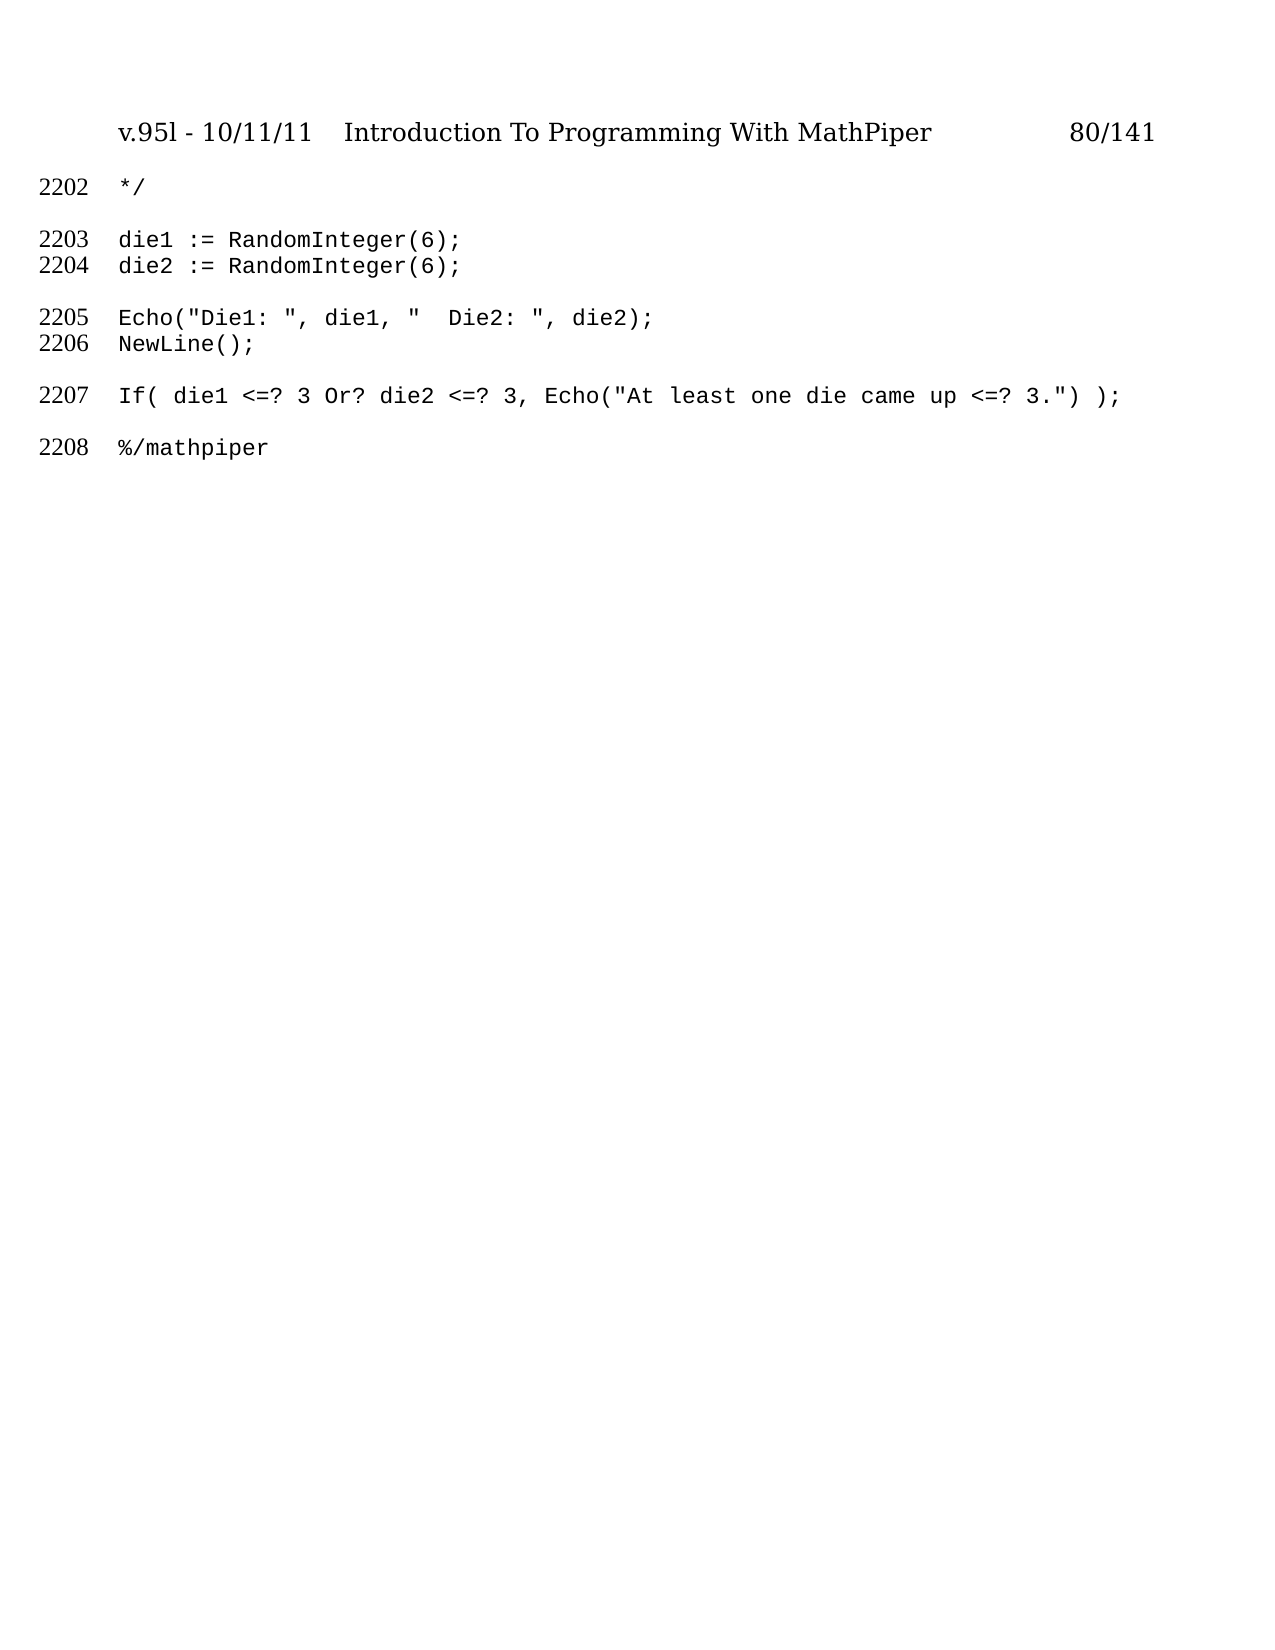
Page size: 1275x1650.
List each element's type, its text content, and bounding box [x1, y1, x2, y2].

text Echo("Die1: ", die1, " Die2: ", die2); [118, 306, 1157, 332]
text If( die1 <=? 3 Or? die2 <=? 3, Echo("At least one die came up <=? 3.") ); [118, 384, 1157, 410]
text NewLine(); [118, 332, 1157, 358]
text %/mathpiper [118, 436, 1157, 462]
text */ [118, 177, 1157, 203]
text die1 := RandomInteger(6); [118, 229, 1157, 254]
text die2 := RandomInteger(6); [118, 254, 1157, 281]
